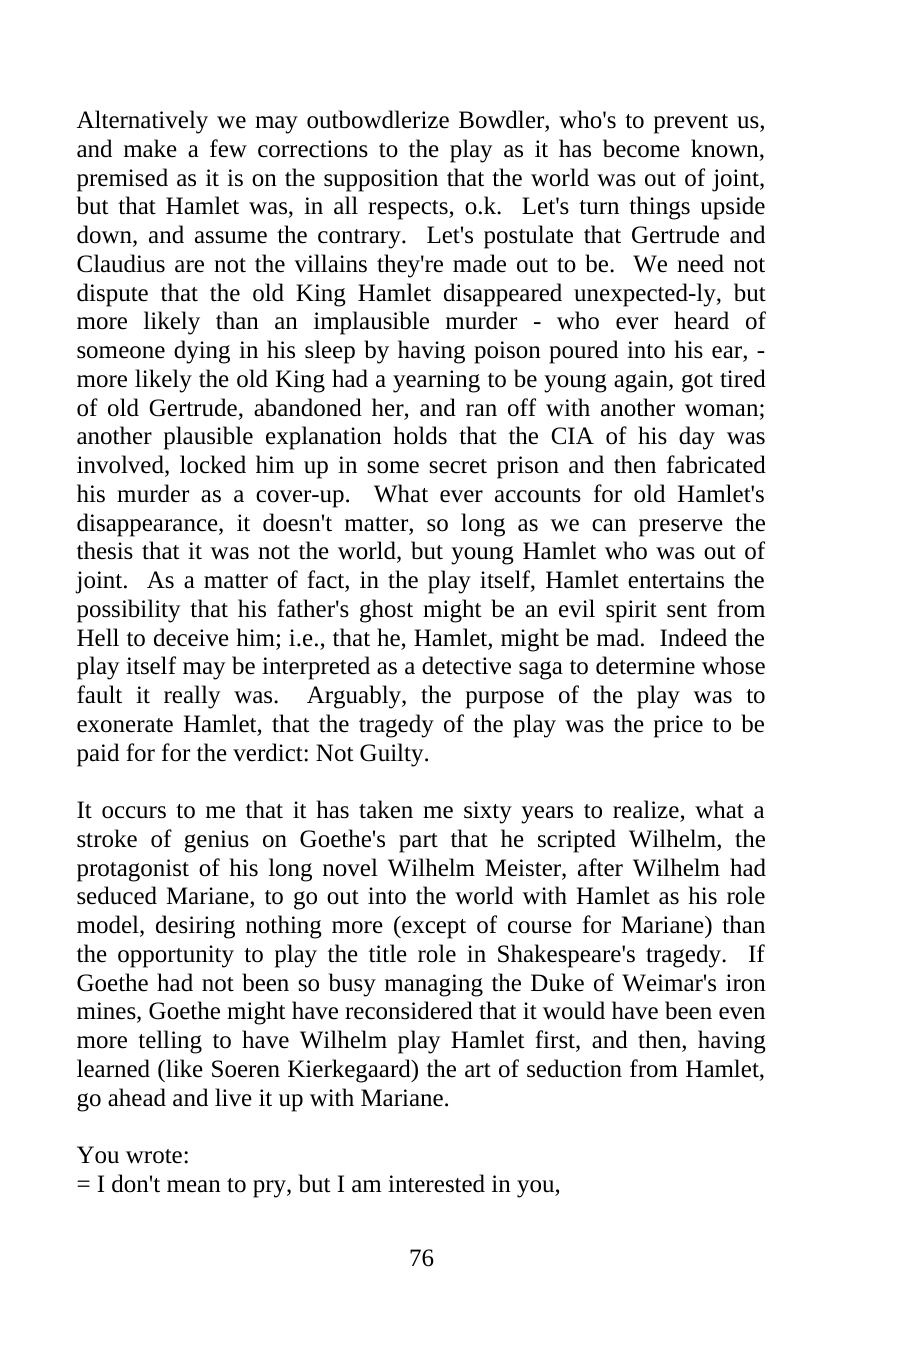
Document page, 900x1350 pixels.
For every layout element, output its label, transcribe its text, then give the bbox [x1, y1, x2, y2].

text Alternatively we may outbowdlerize Bowdler, who's to prevent us, and make a few corrections to the play as it has become known, premised as it is on the supposition that the world was out of joint, but that Hamlet was, in all respects, o.k. Let's turn things upside down, and assume the contrary. Let's postulate that Gertrude and Claudius are not the villains they're made out to be. We need not dispute that the old King Hamlet disappeared unexpected-ly, but more likely than an implausible murder - who ever heard of someone dying in his sleep by having poison poured into his ear, - more likely the old King had a yearning to be young again, got tired of old Gertrude, abandoned her, and ran off with another woman; another plausible explanation holds that the CIA of his day was involved, locked him up in some secret prison and then fabricated his murder as a cover-up. What ever accounts for old Hamlet's disappearance, it doesn't matter, so long as we can preserve the thesis that it was not the world, but young Hamlet who was out of joint. As a matter of fact, in the play itself, Hamlet entertains the possibility that his father's ghost might be an evil spirit sent from Hell to deceive him; i.e., that he, Hamlet, might be mad. Indeed the play itself may be interpreted as a detective saga to determine whose fault it really was. Arguably, the purpose of the play was to exonerate Hamlet, that the tragedy of the play was the price to be paid for for the verdict: Not Guilty. [76, 105, 766, 766]
text You wrote: [76, 1140, 766, 1169]
text It occurs to me that it has taken me sixty years to realize, what a stroke of genius on Goethe's part that he scripted Wilhelm, the protagonist of his long novel Wilhelm Meister, after Wilhelm had seduced Mariane, to go out into the world with Hamlet as his role model, desiring nothing more (except of course for Mariane) than the opportunity to play the title role in Shakespeare's tragedy. If Goethe had not been so busy managing the Duke of Weimar's iron mines, Goethe might have reconsidered that it would have been even more telling to have Wilhelm play Hamlet first, and then, having learned (like Soeren Kierkegaard) the art of seduction from Hamlet, go ahead and live it up with Mariane. [76, 795, 766, 1111]
text = I don't mean to pry, but I am interested in you, [76, 1169, 766, 1198]
